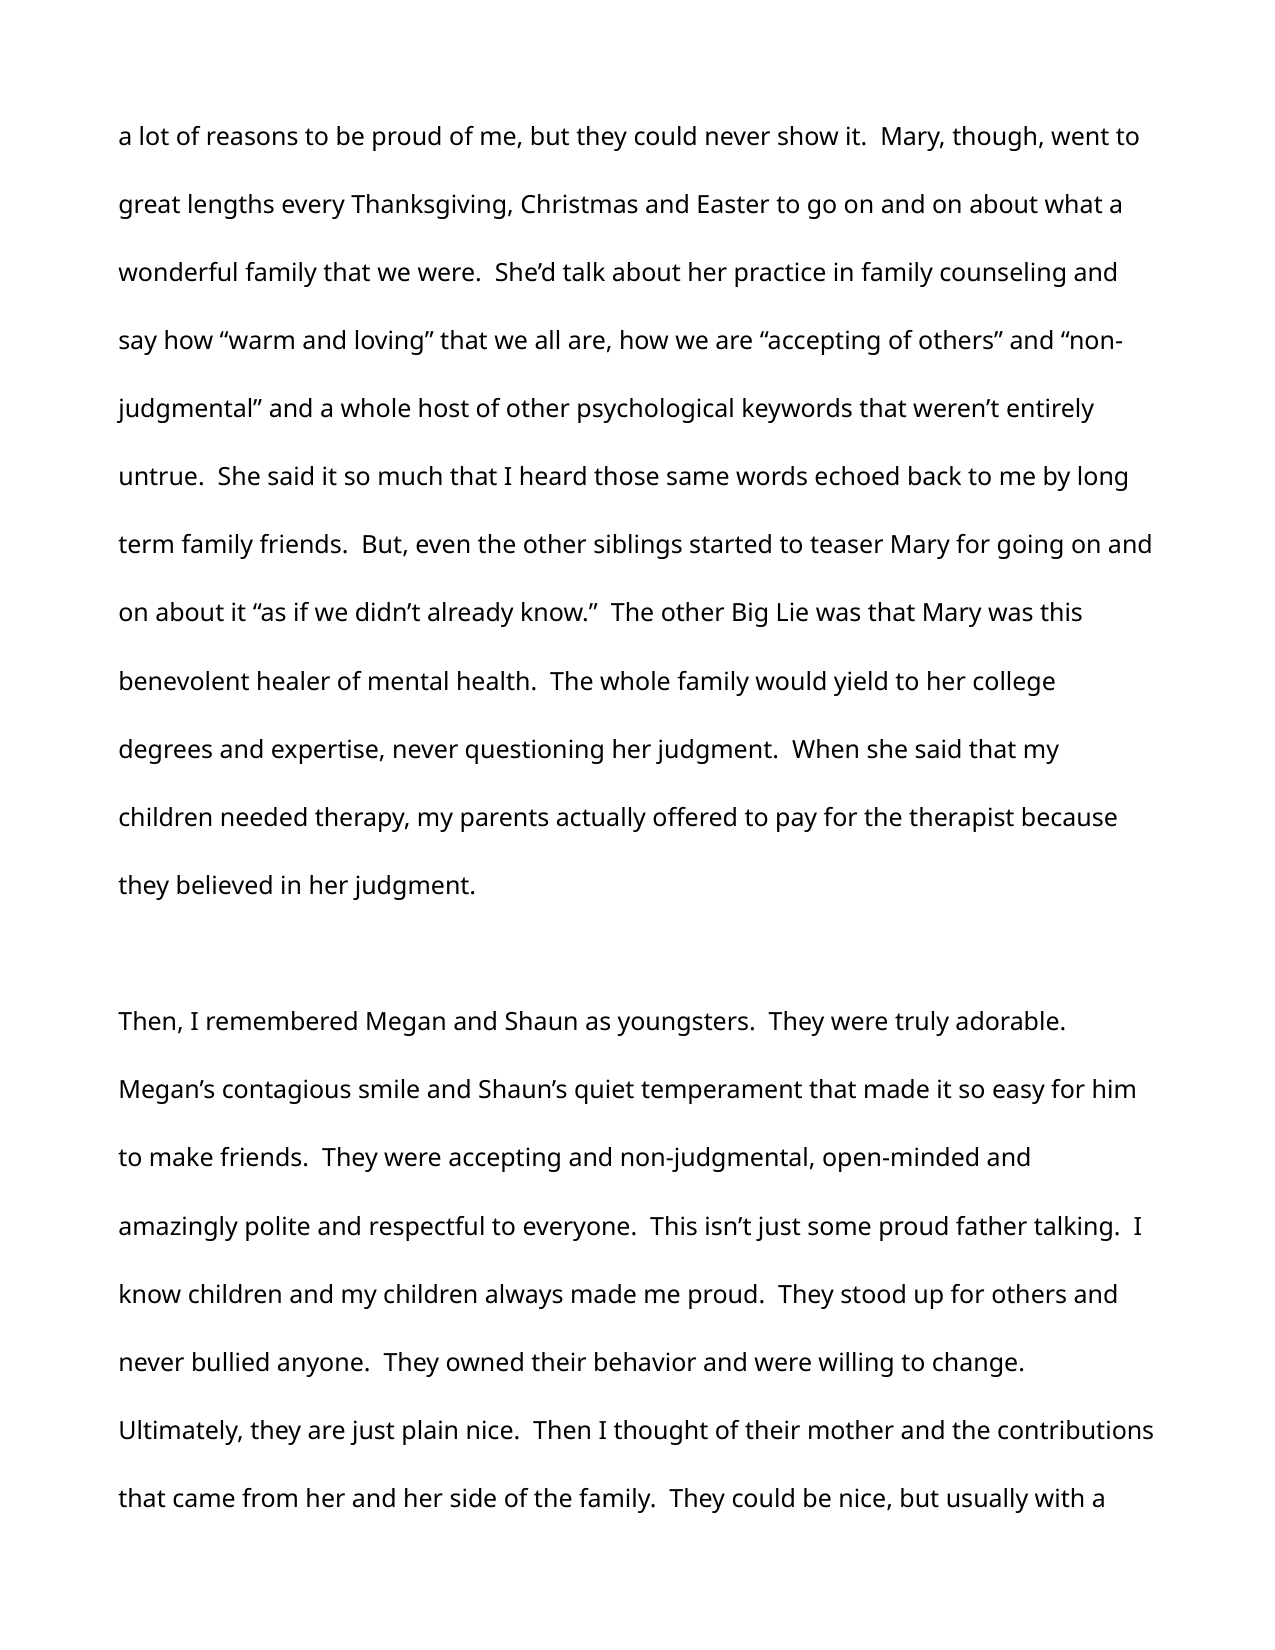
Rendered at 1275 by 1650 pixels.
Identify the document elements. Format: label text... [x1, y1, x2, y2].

text Then, I remembered Megan and Shaun as youngsters. They were truly adorable. Megan’s contagious smile and Shaun’s quiet temperament that made it so easy for him to make friends. They were accepting and non-judgmental, open-minded and amazingly polite and respectful to everyone. This isn’t just some proud father talking. I know children and my children always made me proud. They stood up for others and never bullied anyone. They owned their behavior and were willing to change. Ultimately, they are just plain nice. Then I thought of their mother and the contributions that came from her and her side of the family. They could be nice, but usually with a [118, 1004, 1157, 1515]
text a lot of reasons to be proud of me, but they could never show it. Mary, though, went to great lengths every Thanksgiving, Christmas and Easter to go on and on about what a wonderful family that we were. She’d talk about her practice in family counseling and say how “warm and loving” that we all are, how we are “accepting of others” and “non-judgmental” and a whole host of other psychological keywords that weren’t entirely untrue. She said it so much that I heard those same words echoed back to me by long term family friends. But, even the other siblings started to teaser Mary for going on and on about it “as if we didn’t already know.” The other Big Lie was that Mary was this benevolent healer of mental health. The whole family would yield to her college degrees and expertise, never questioning her judgment. When she said that my children needed therapy, my parents actually offered to pay for the therapist because they believed in her judgment. [118, 118, 1157, 902]
